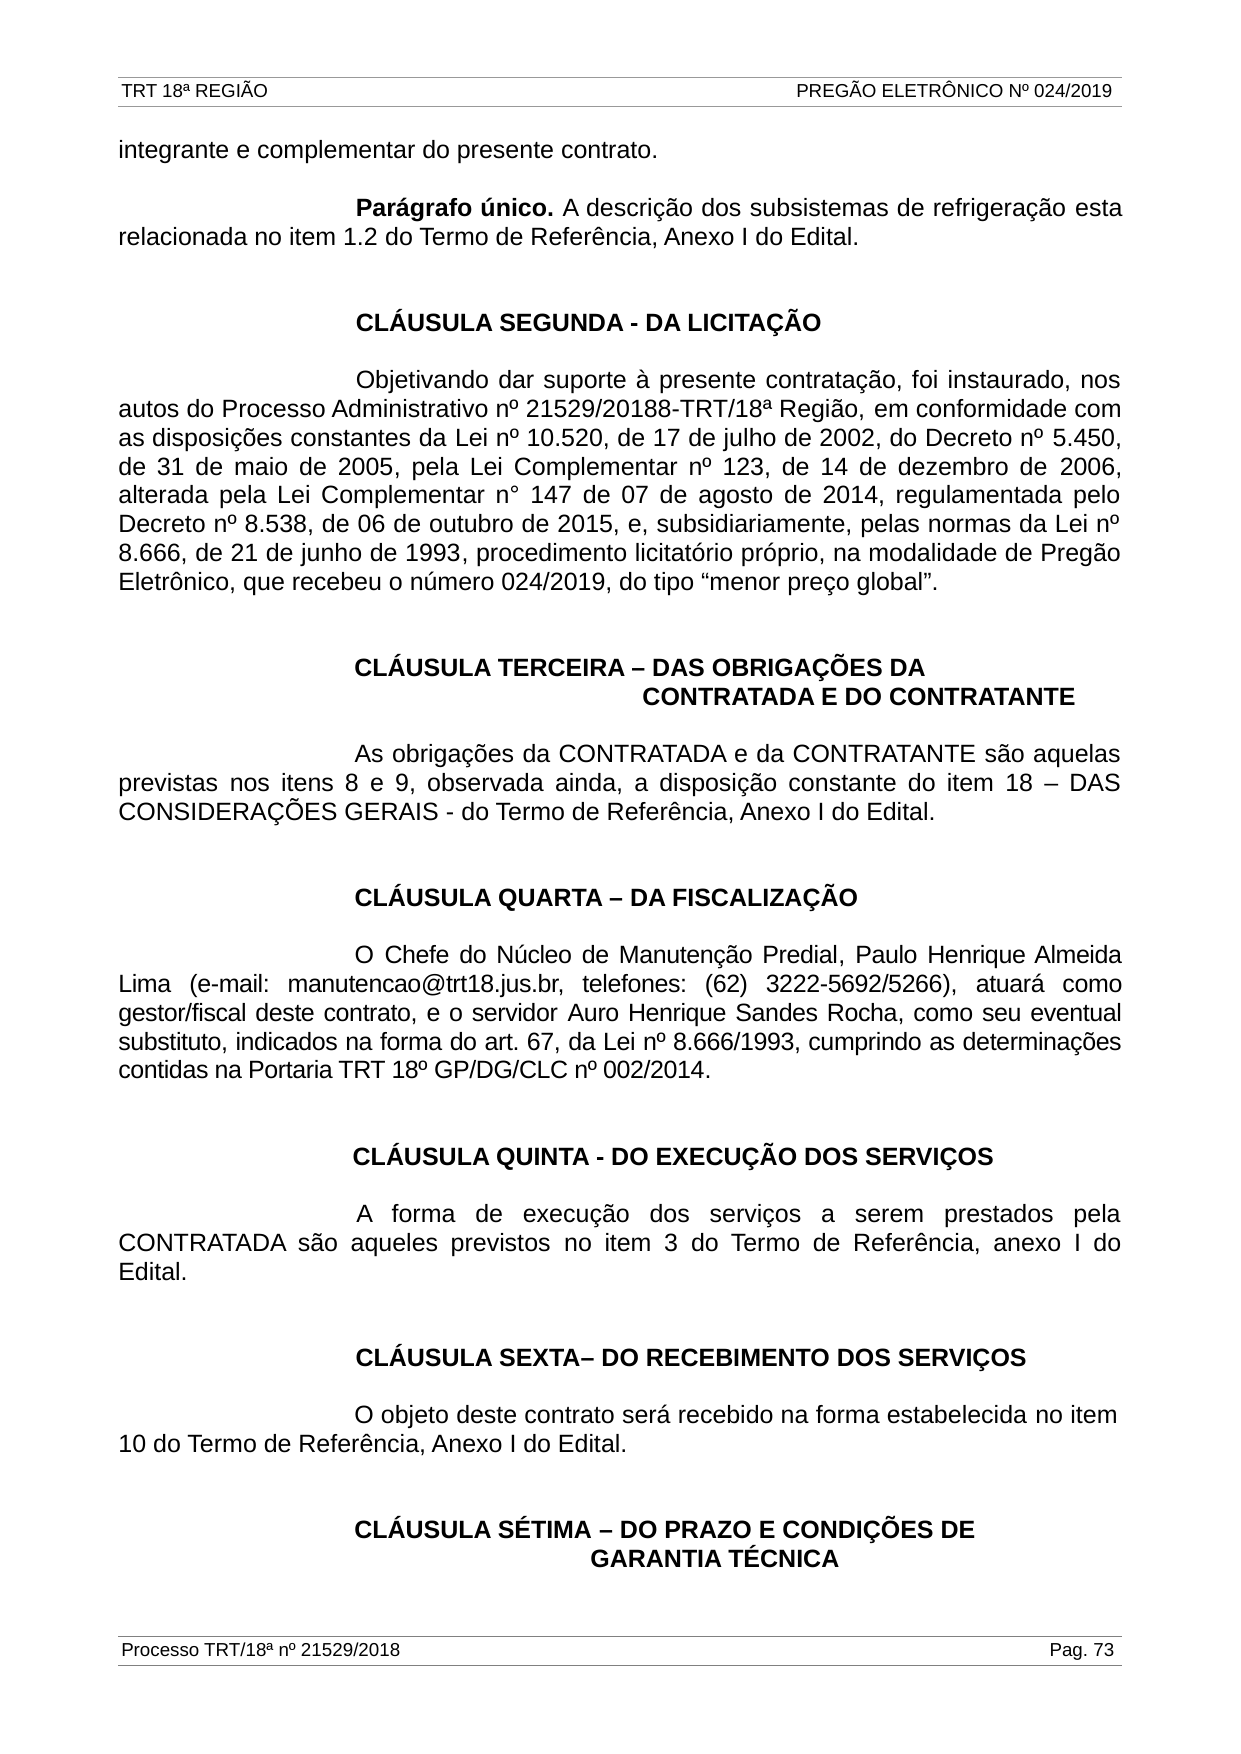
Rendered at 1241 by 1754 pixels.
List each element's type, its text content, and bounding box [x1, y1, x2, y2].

text Objetivando dar suporte à presente contratação, foi instaurado, nos autos do Processo Administrativo nº 21529/20188-TRT/18ª Região, em conformidade com as disposições constantes da Lei nº 10.520, de 17 de julho de 2002, do Decreto nº 5.450, de 31 de maio de 2005, pela Lei Complementar nº 123, de 14 de dezembro de 2006, alterada pela Lei Complementar n° 147 de 07 de agosto de 2014, regulamentada pelo Decreto nº 8.538, de 06 de outubro de 2015, e, subsidiariamente, pelas normas da Lei nº 8.666, de 21 de junho de 1993, procedimento licitatório próprio, na modalidade de Pregão Eletrônico, que recebeu o número 024/2019, do tipo “menor preço global”. [118, 366, 1122, 596]
text CLÁUSULA QUARTA – DA FISCALIZAÇÃO [118, 883, 1122, 912]
text CLÁUSULA TERCEIRA – DAS OBRIGAÇÕES DA CONTRATADA E DO CONTRATANTE [118, 653, 1122, 711]
text integrante e complementar do presente contrato. [118, 136, 1122, 164]
text CLÁUSULA SEGUNDA - DA LICITAÇÃO [118, 308, 1122, 337]
text As obrigações da CONTRATADA e da CONTRATANTE são aquelas previstas nos itens 8 e 9, observada ainda, a disposição constante do item 18 – DAS CONSIDERAÇÕES GERAIS - do Termo de Referência, Anexo I do Edital. [118, 739, 1122, 826]
text CLÁUSULA QUINTA - DO EXECUÇÃO DOS SERVIÇOS [118, 1142, 1122, 1171]
text Parágrafo único. A descrição dos subsistemas de refrigeração esta relacionada no item 1.2 do Termo de Referência, Anexo I do Edital. [118, 193, 1122, 251]
text GARANTIA TÉCNICA [118, 1544, 1117, 1573]
text CLÁUSULA SÉTIMA – DO PRAZO E CONDIÇÕES DE [118, 1516, 1117, 1544]
text CLÁUSULA SEXTA– DO RECEBIMENTO DOS SERVIÇOS [118, 1343, 1122, 1372]
text O objeto deste contrato será recebido na forma estabelecida no item 10 do Termo de Referência, Anexo I do Edital. [118, 1401, 1117, 1458]
text A forma de execução dos serviços a serem prestados pela CONTRATADA são aqueles previstos no item 3 do Termo de Referência, anexo I do Edital. [118, 1199, 1122, 1286]
text O Chefe do Núcleo de Manutenção Predial, Paulo Henrique Almeida Lima (e-mail: manutencao@trt18.jus.br, telefones: (62) 3222-5692/5266), atuará como gestor/fiscal deste contrato, e o servidor Auro Henrique Sandes Rocha, como seu eventual substituto, indicados na forma do art. 67, da Lei nº 8.666/1993, cumprindo as determinações contidas na Portaria TRT 18º GP/DG/CLC nº 002/2014. [118, 941, 1122, 1084]
